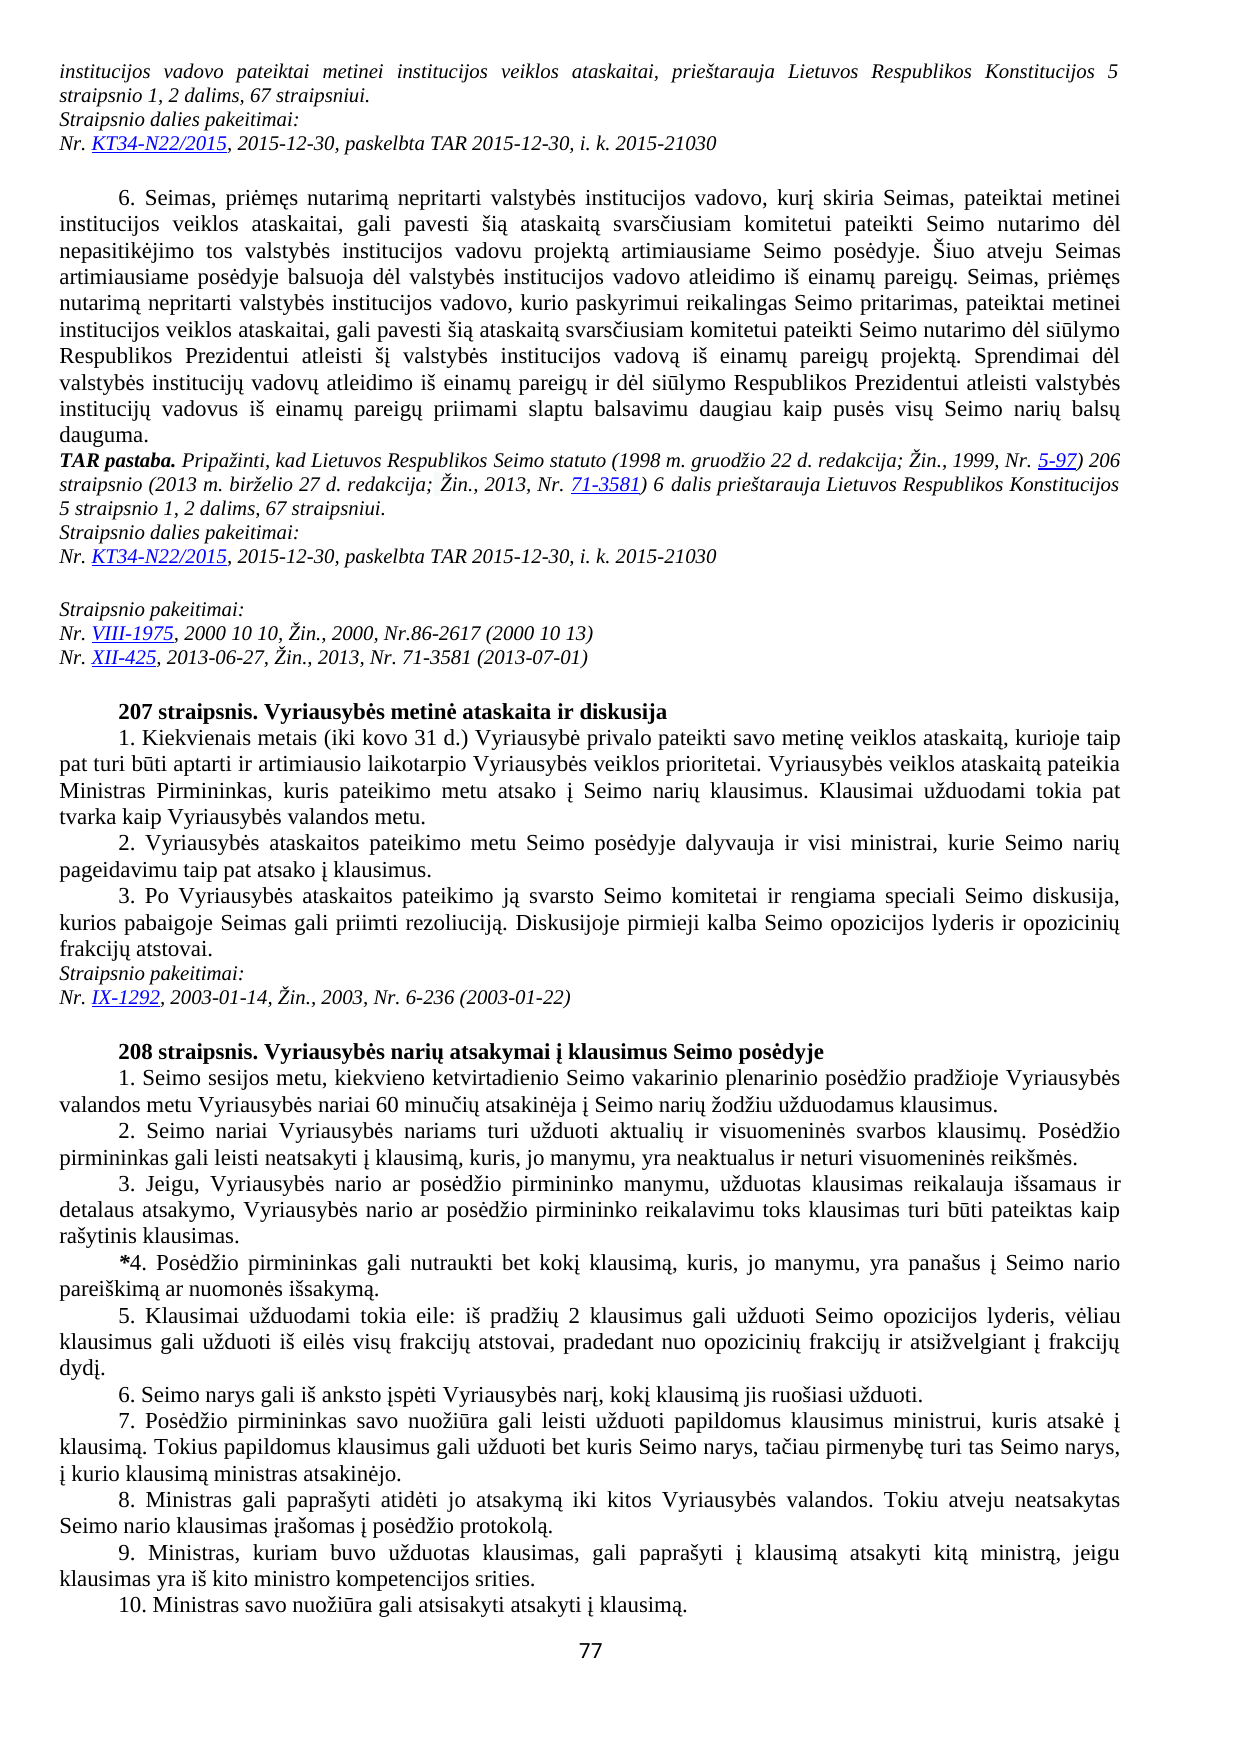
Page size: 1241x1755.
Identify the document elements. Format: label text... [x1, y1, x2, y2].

text Nr. XII-425, 2013-06-27, Žin., 2013, Nr. 71-3581 (2013-07-01) [59, 645, 1122, 669]
text 10. Ministras savo nuožiūra gali atsisakyti atsakyti į klausimą. [59, 1592, 1122, 1618]
text institucijos vadovo pateiktai metinei institucijos veiklos ataskaitai, prieštarauja Lietuvos Respublikos Konstitucijos 5 straipsnio 1, 2 dalims, 67 straipsniui. [59, 59, 1122, 107]
text *4. Posėdžio pirmininkas gali nutraukti bet kokį klausimą, kuris, jo manymu, yra panašus į Seimo nario pareiškimą ar nuomonės išsakymą. [59, 1249, 1122, 1302]
text Nr. KT34-N22/2015, 2015-12-30, paskelbta TAR 2015-12-30, i. k. 2015-21030 [59, 544, 1122, 568]
text 2. Vyriausybės ataskaitos pateikimo metu Seimo posėdyje dalyvauja ir visi ministrai, kurie Seimo narių pageidavimu taip pat atsako į klausimus. [59, 829, 1122, 882]
text 6. Seimo narys gali iš anksto įspėti Vyriausybės narį, kokį klausimą jis ruošiasi užduoti. [59, 1381, 1122, 1407]
text 5. Klausimai užduodami tokia eile: iš pradžių 2 klausimus gali užduoti Seimo opozicijos lyderis, vėliau klausimus gali užduoti iš eilės visų frakcijų atstovai, pradedant nuo opozicinių frakcijų ir atsižvelgiant į frakcijų dydį. [59, 1302, 1122, 1381]
text 3. Jeigu, Vyriausybės nario ar posėdžio pirmininko manymu, užduotas klausimas reikalauja išsamaus ir detalaus atsakymo, Vyriausybės nario ar posėdžio pirmininko reikalavimu toks klausimas turi būti pateiktas kaip rašytinis klausimas. [59, 1170, 1122, 1249]
text Straipsnio dalies pakeitimai: [59, 107, 1122, 131]
text Straipsnio dalies pakeitimai: [59, 520, 1122, 544]
text TAR pastaba. Pripažinti, kad Lietuvos Respublikos Seimo statuto (1998 m. gruodžio 22 d. redakcija; Žin., 1999, Nr. 5-97) 206 straipsnio (2013 m. birželio 27 d. redakcija; Žin., 2013, Nr. 71-3581) 6 dalis prieštarauja Lietuvos Respublikos Konstitucijos 5 straipsnio 1, 2 dalims, 67 straipsniui. [59, 448, 1122, 520]
text Straipsnio pakeitimai: [59, 597, 1122, 621]
text 1. Seimo sesijos metu, kiekvieno ketvirtadienio Seimo vakarinio plenarinio posėdžio pradžioje Vyriausybės valandos metu Vyriausybės nariai 60 minučių atsakinėja į Seimo narių žodžiu užduodamus klausimus. [59, 1064, 1122, 1117]
text 8. Ministras gali paprašyti atidėti jo atsakymą iki kitos Vyriausybės valandos. Tokiu atveju neatsakytas Seimo nario klausimas įrašomas į posėdžio protokolą. [59, 1486, 1122, 1539]
text 7. Posėdžio pirmininkas savo nuožiūra gali leisti užduoti papildomus klausimus ministrui, kuris atsakė į klausimą. Tokius papildomus klausimus gali užduoti bet kuris Seimo narys, tačiau pirmenybę turi tas Seimo narys, į kurio klausimą ministras atsakinėjo. [59, 1407, 1122, 1486]
text Straipsnio pakeitimai: [59, 961, 1122, 985]
text 6. Seimas, priėmęs nutarimą nepritarti valstybės institucijos vadovo, kurį skiria Seimas, pateiktai metinei institucijos veiklos ataskaitai, gali pavesti šią ataskaitą svarsčiusiam komitetui pateikti Seimo nutarimo dėl nepasitikėjimo tos valstybės institucijos vadovu projektą artimiausiame Seimo posėdyje. Šiuo atveju Seimas artimiausiame posėdyje balsuoja dėl valstybės institucijos vadovo atleidimo iš einamų pareigų. Seimas, priėmęs nutarimą nepritarti valstybės institucijos vadovo, kurio paskyrimui reikalingas Seimo pritarimas, pateiktai metinei institucijos veiklos ataskaitai, gali pavesti šią ataskaitą svarsčiusiam komitetui pateikti Seimo nutarimo dėl siūlymo Respublikos Prezidentui atleisti šį valstybės institucijos vadovą iš einamų pareigų projektą. Sprendimai dėl valstybės institucijų vadovų atleidimo iš einamų pareigų ir dėl siūlymo Respublikos Prezidentui atleisti valstybės institucijų vadovus iš einamų pareigų priimami slaptu balsavimu daugiau kaip pusės visų Seimo narių balsų dauguma. [59, 184, 1122, 448]
text Nr. KT34-N22/2015, 2015-12-30, paskelbta TAR 2015-12-30, i. k. 2015-21030 [59, 131, 1122, 155]
text 2. Seimo nariai Vyriausybės nariams turi užduoti aktualių ir visuomeninės svarbos klausimų. Posėdžio pirmininkas gali leisti neatsakyti į klausimą, kuris, jo manymu, yra neaktualus ir neturi visuomeninės reikšmės. [59, 1117, 1122, 1170]
text 207 straipsnis. Vyriausybės metinė ataskaita ir diskusija [59, 698, 1122, 724]
text 208 straipsnis. Vyriausybės narių atsakymai į klausimus Seimo posėdyje [59, 1038, 1122, 1064]
text 1. Kiekvienais metais (iki kovo 31 d.) Vyriausybė privalo pateikti savo metinę veiklos ataskaitą, kurioje taip pat turi būti aptarti ir artimiausio laikotarpio Vyriausybės veiklos prioritetai. Vyriausybės veiklos ataskaitą pateikia Ministras Pirmininkas, kuris pateikimo metu atsako į Seimo narių klausimus. Klausimai užduodami tokia pat tvarka kaip Vyriausybės valandos metu. [59, 724, 1122, 829]
text 3. Po Vyriausybės ataskaitos pateikimo ją svarsto Seimo komitetai ir rengiama speciali Seimo diskusija, kurios pabaigoje Seimas gali priimti rezoliuciją. Diskusijoje pirmieji kalba Seimo opozicijos lyderis ir opozicinių frakcijų atstovai. [59, 882, 1122, 961]
text Nr. VIII-1975, 2000 10 10, Žin., 2000, Nr.86-2617 (2000 10 13) [59, 621, 1122, 645]
text Nr. IX-1292, 2003-01-14, Žin., 2003, Nr. 6-236 (2003-01-22) [59, 985, 1122, 1009]
text 9. Ministras, kuriam buvo užduotas klausimas, gali paprašyti į klausimą atsakyti kitą ministrą, jeigu klausimas yra iš kito ministro kompetencijos srities. [59, 1539, 1122, 1592]
